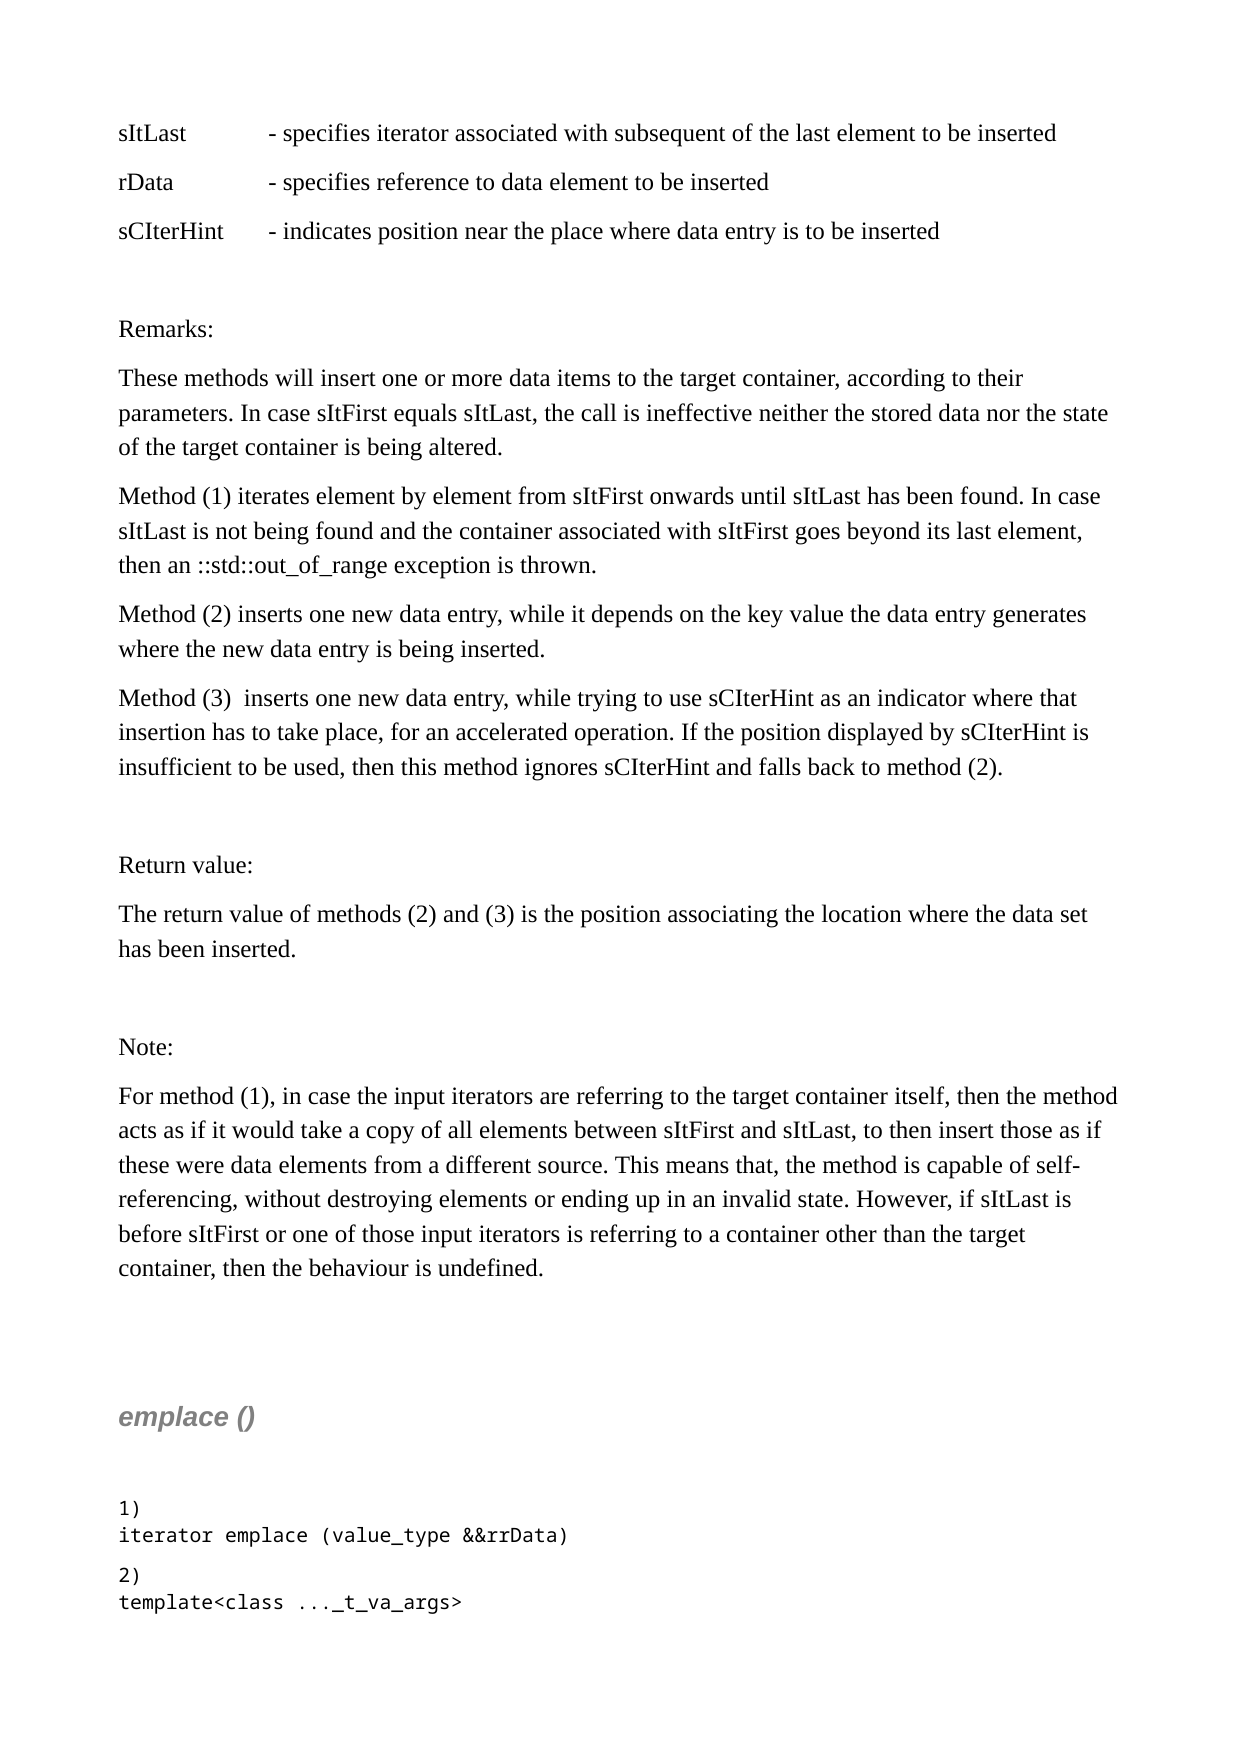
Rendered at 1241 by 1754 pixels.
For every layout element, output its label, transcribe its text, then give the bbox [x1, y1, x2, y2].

text 1) [118, 1494, 1122, 1521]
text sItLast - specifies iterator associated with subsequent of the last element to be inserted [118, 118, 1122, 147]
text template<class ..._t_va_args> [118, 1588, 1122, 1615]
text Return value: [118, 850, 1122, 879]
text Method (1) iterates element by element from sItFirst onwards until sItLast has been found. In case sItLast is not being found and the container associated with sItFirst goes beyond its last element, then an ::std::out_of_range exception is thrown. [118, 481, 1122, 579]
text The return value of methods (2) and (3) is the position associating the location where the data set has been inserted. [118, 899, 1122, 962]
text rData - specifies reference to data element to be inserted [118, 167, 1122, 196]
text Method (2) inserts one new data entry, while it depends on the key value the data entry generates where the new data entry is being inserted. [118, 599, 1122, 663]
text Method (3) inserts one new data entry, while trying to use sCIterHint as an indicator where that insertion has to take place, for an accelerated operation. If the position displayed by sCIterHint is insufficient to be used, then this method ignores sCIterHint and falls back to method (2). [118, 683, 1122, 781]
text These methods will insert one or more data items to the target container, according to their parameters. In case sItFirst equals sItLast, the call is ineffective neither the stored data nor the state of the target container is being altered. [118, 363, 1122, 461]
subtitle emplace () [118, 1400, 1122, 1432]
text For method (1), in case the input iterators are referring to the target container itself, then the method acts as if it would take a copy of all elements between sItFirst and sItLast, to then insert those as if these were data elements from a different source. This means that, the method is capable of self-referencing, without destroying elements or ending up in an invalid state. However, if sItLast is before sItFirst or one of those input iterators is referring to a container other than the target container, then the behaviour is undefined. [118, 1081, 1122, 1282]
text Remarks: [118, 314, 1122, 343]
text iterator emplace (value_type &&rrData) [118, 1521, 1122, 1548]
text sCIterHint - indicates position near the place where data entry is to be inserted [118, 216, 1122, 245]
text 2) [118, 1561, 1122, 1588]
text Note: [118, 1032, 1122, 1061]
